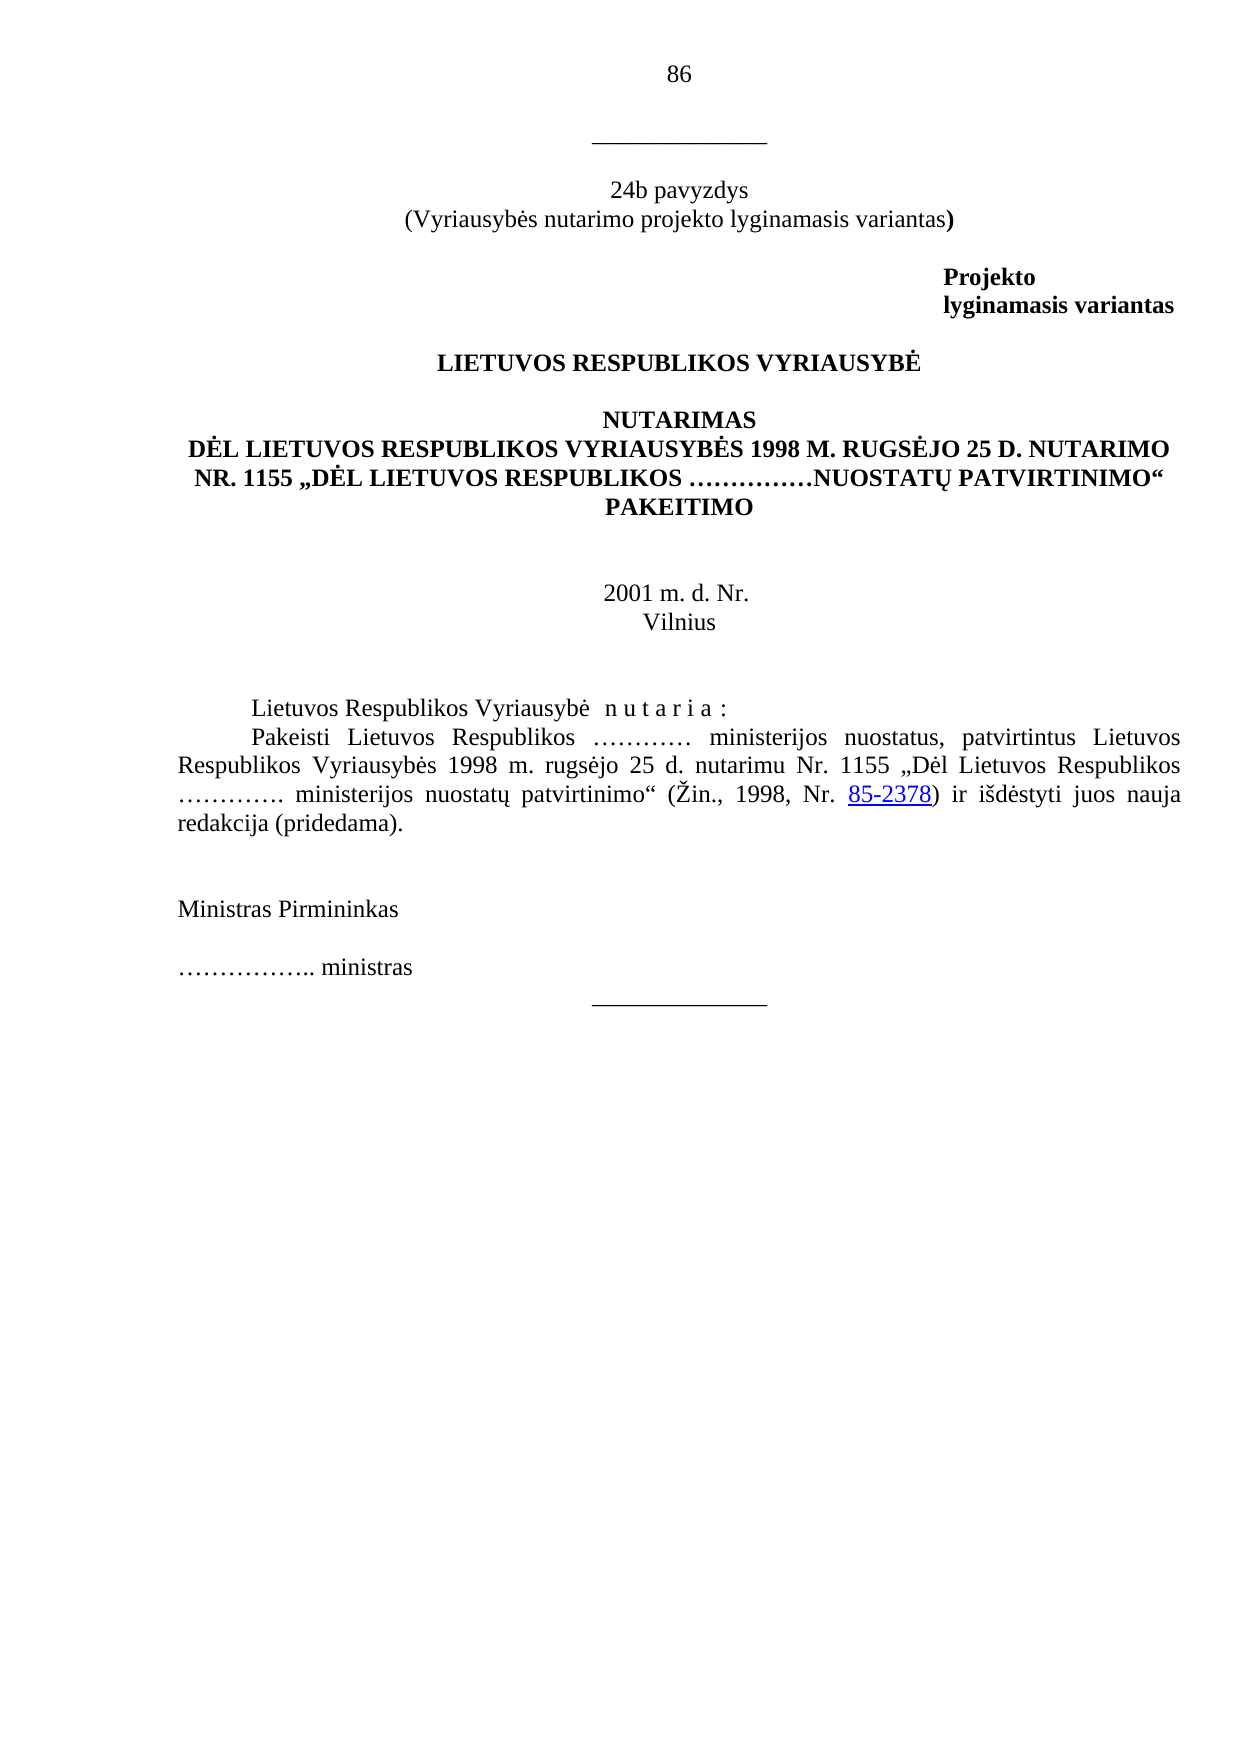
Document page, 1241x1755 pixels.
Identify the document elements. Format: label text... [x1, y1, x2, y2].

text Vilnius [177, 607, 1181, 636]
text DĖL LIETUVOS RESPUBLIKOS VYRIAUSYBĖS 1998 M. RUGSĖJO 25 D. NUTARIMO [177, 434, 1181, 463]
text Lietuvos Respublikos Vyriausybė nutaria: [177, 693, 1181, 722]
text PAKEITIMO [177, 492, 1181, 521]
text NR. 1155 „DĖL LIETUVOS RESPUBLIKOS ……………NUOSTATŲ PATVIRTINIMO“ [177, 463, 1181, 492]
text ______________ [177, 981, 1181, 1009]
text ______________ [177, 118, 1181, 147]
text (Vyriausybės nutarimo projekto lyginamasis variantas) [177, 204, 1181, 233]
text 2001 m. d. Nr. [177, 578, 1181, 607]
text LIETUVOS RESPUBLIKOS VYRIAUSYBĖ [177, 348, 1181, 377]
text Ministras Pirmininkas [177, 894, 1181, 923]
text 24b pavyzdys [177, 176, 1181, 204]
text …………….. ministras [177, 952, 1181, 981]
text Projekto [177, 262, 1181, 291]
text Pakeisti Lietuvos Respublikos ………… ministerijos nuostatus, patvirtintus Lietuvos Respublikos Vyriausybės 1998 m. rugsėjo 25 d. nutarimu Nr. 1155 „Dėl Lietuvos Respublikos …………. ministerijos nuostatų patvirtinimo“ (Žin., 1998, Nr. 85-2378) ir išdėstyti juos nauja redakcija (pridedama). [177, 722, 1181, 837]
text lyginamasis variantas [177, 291, 1181, 319]
text NUTARIMAS [177, 406, 1181, 434]
